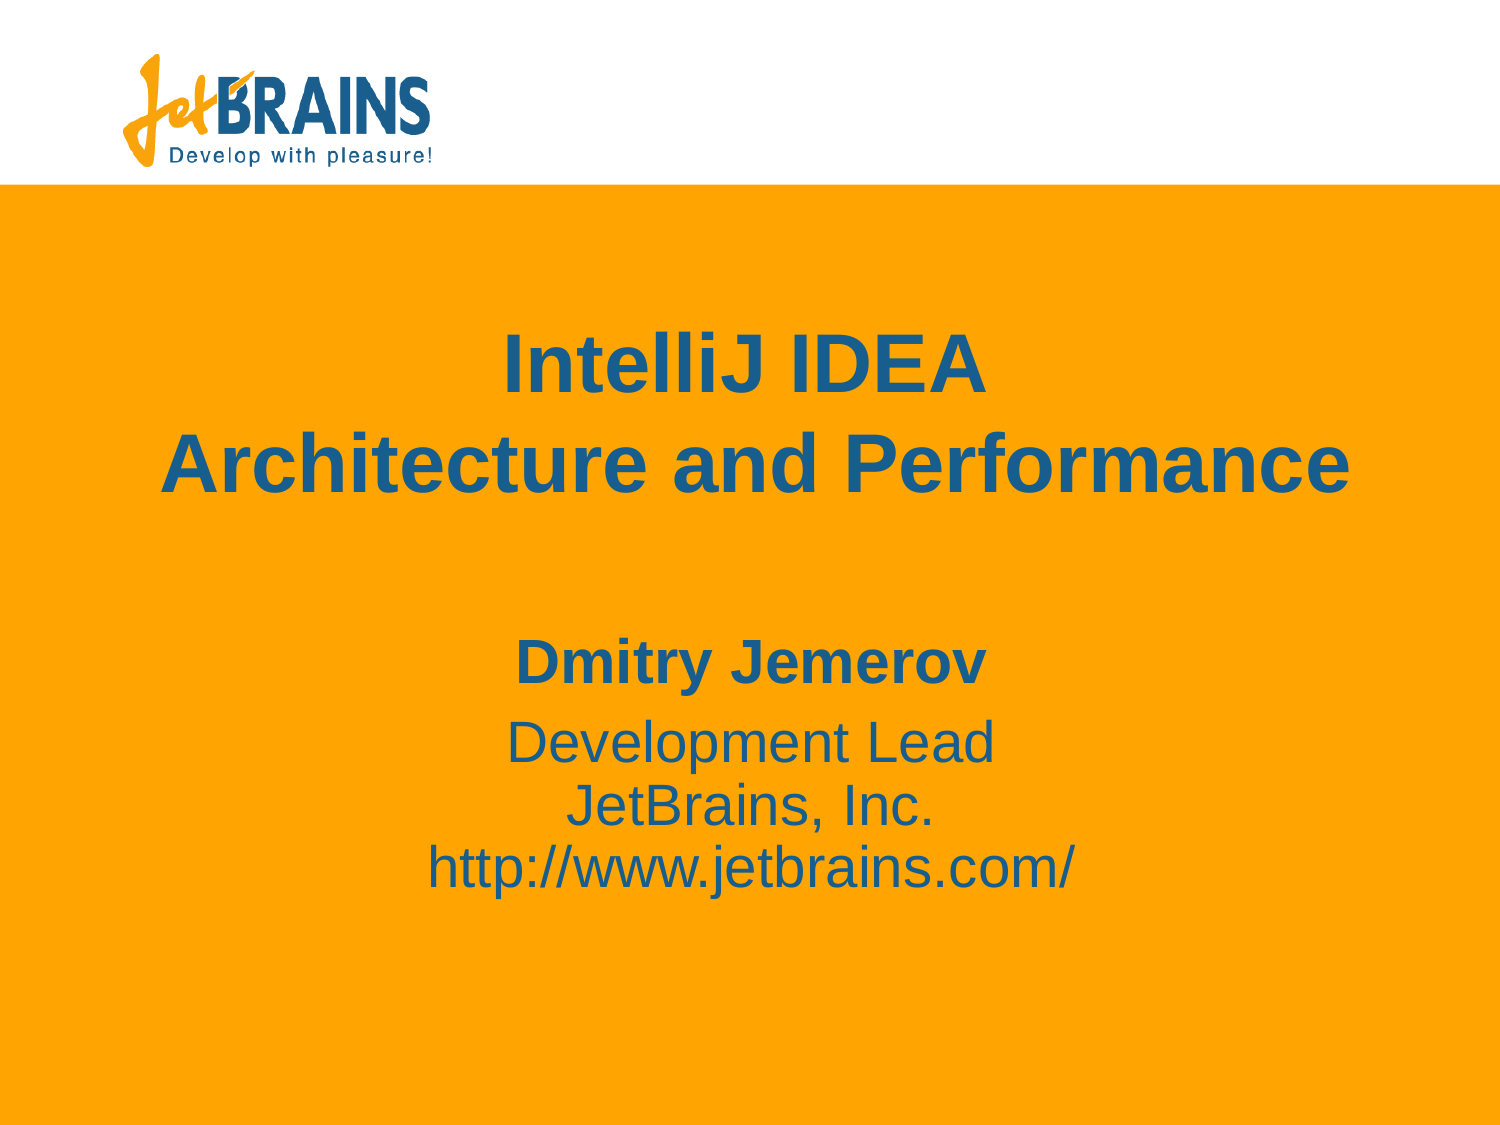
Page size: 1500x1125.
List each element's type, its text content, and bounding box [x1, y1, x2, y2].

text_box Dmitry Jemerov Development Lead JetBrains, Inc. http://www.jetbrains.com/ [284, 622, 1219, 909]
picture [123, 54, 431, 167]
title IntelliJ IDEA Architecture and Performance [123, 278, 1388, 539]
